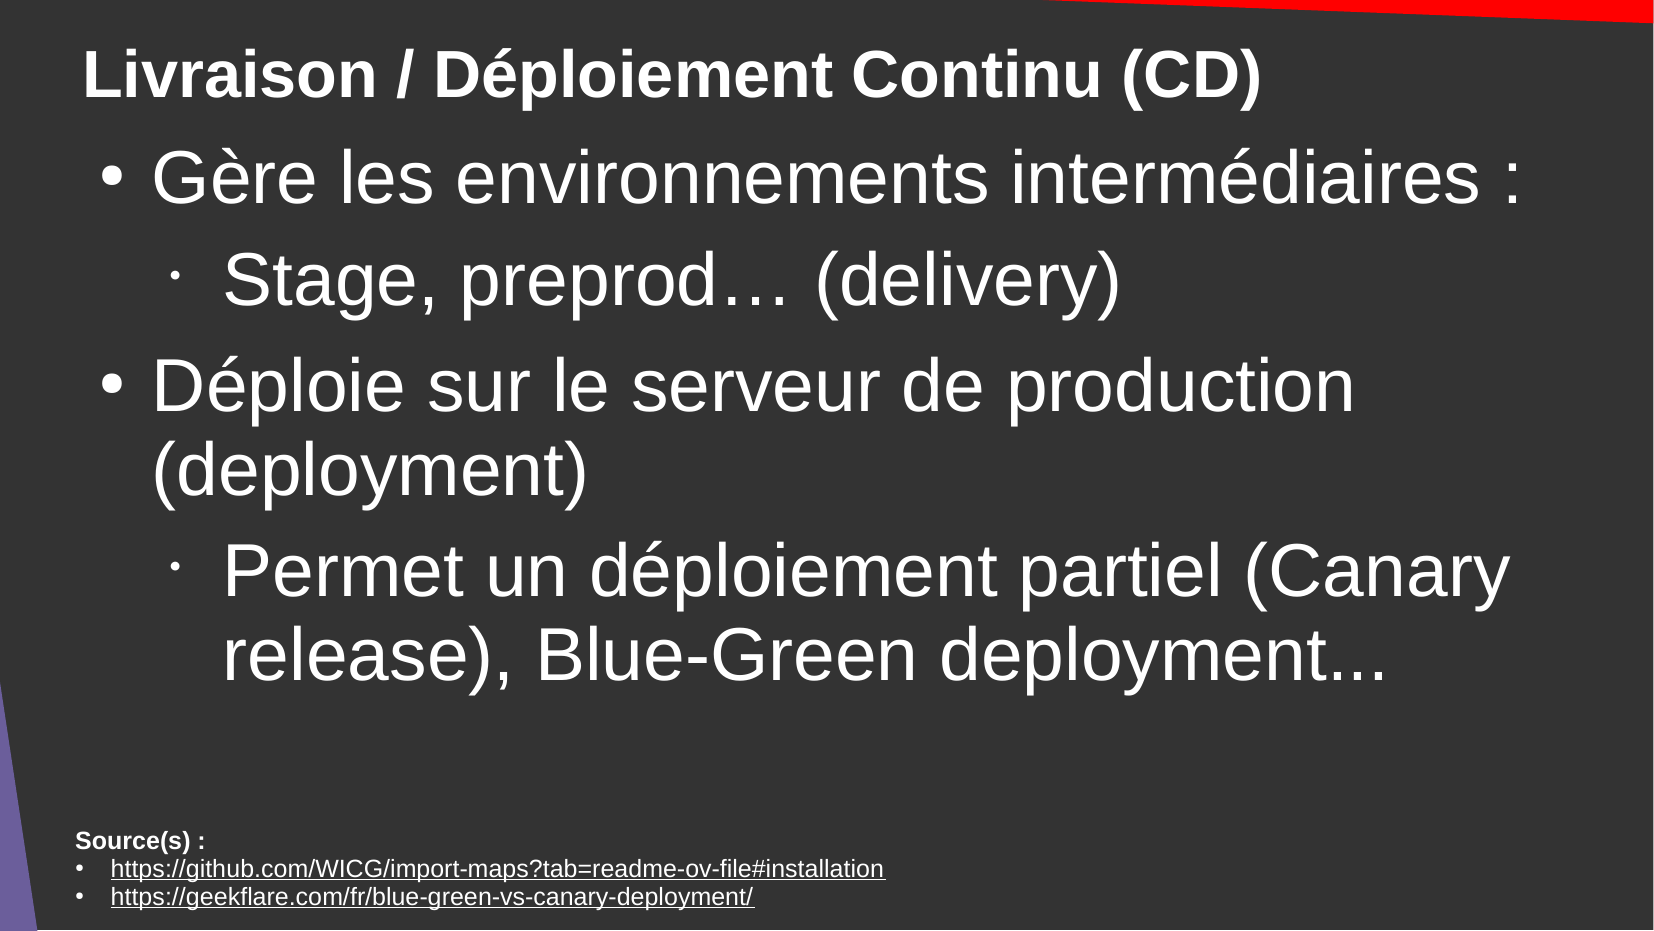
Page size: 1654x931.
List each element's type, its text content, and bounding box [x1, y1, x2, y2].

title Livraison / Déploiement Continu (CD) [82, 37, 1489, 119]
text_box [0, 682, 38, 931]
text_box Source(s) : https://github.com/WICG/import-maps?tab=readme-ov-file#installation https://geekflare.com/fr/blue-green-vs-canary-deployment/ [60, 809, 1546, 919]
list Gère les environnements intermédiaires : Stage, preprod… (delivery) Déploie sur le serveur de production (deployment) Permet un déploiement partiel (Canary release), Blue-Green deployment... [80, 135, 1560, 816]
text_box [1042, 0, 1654, 24]
